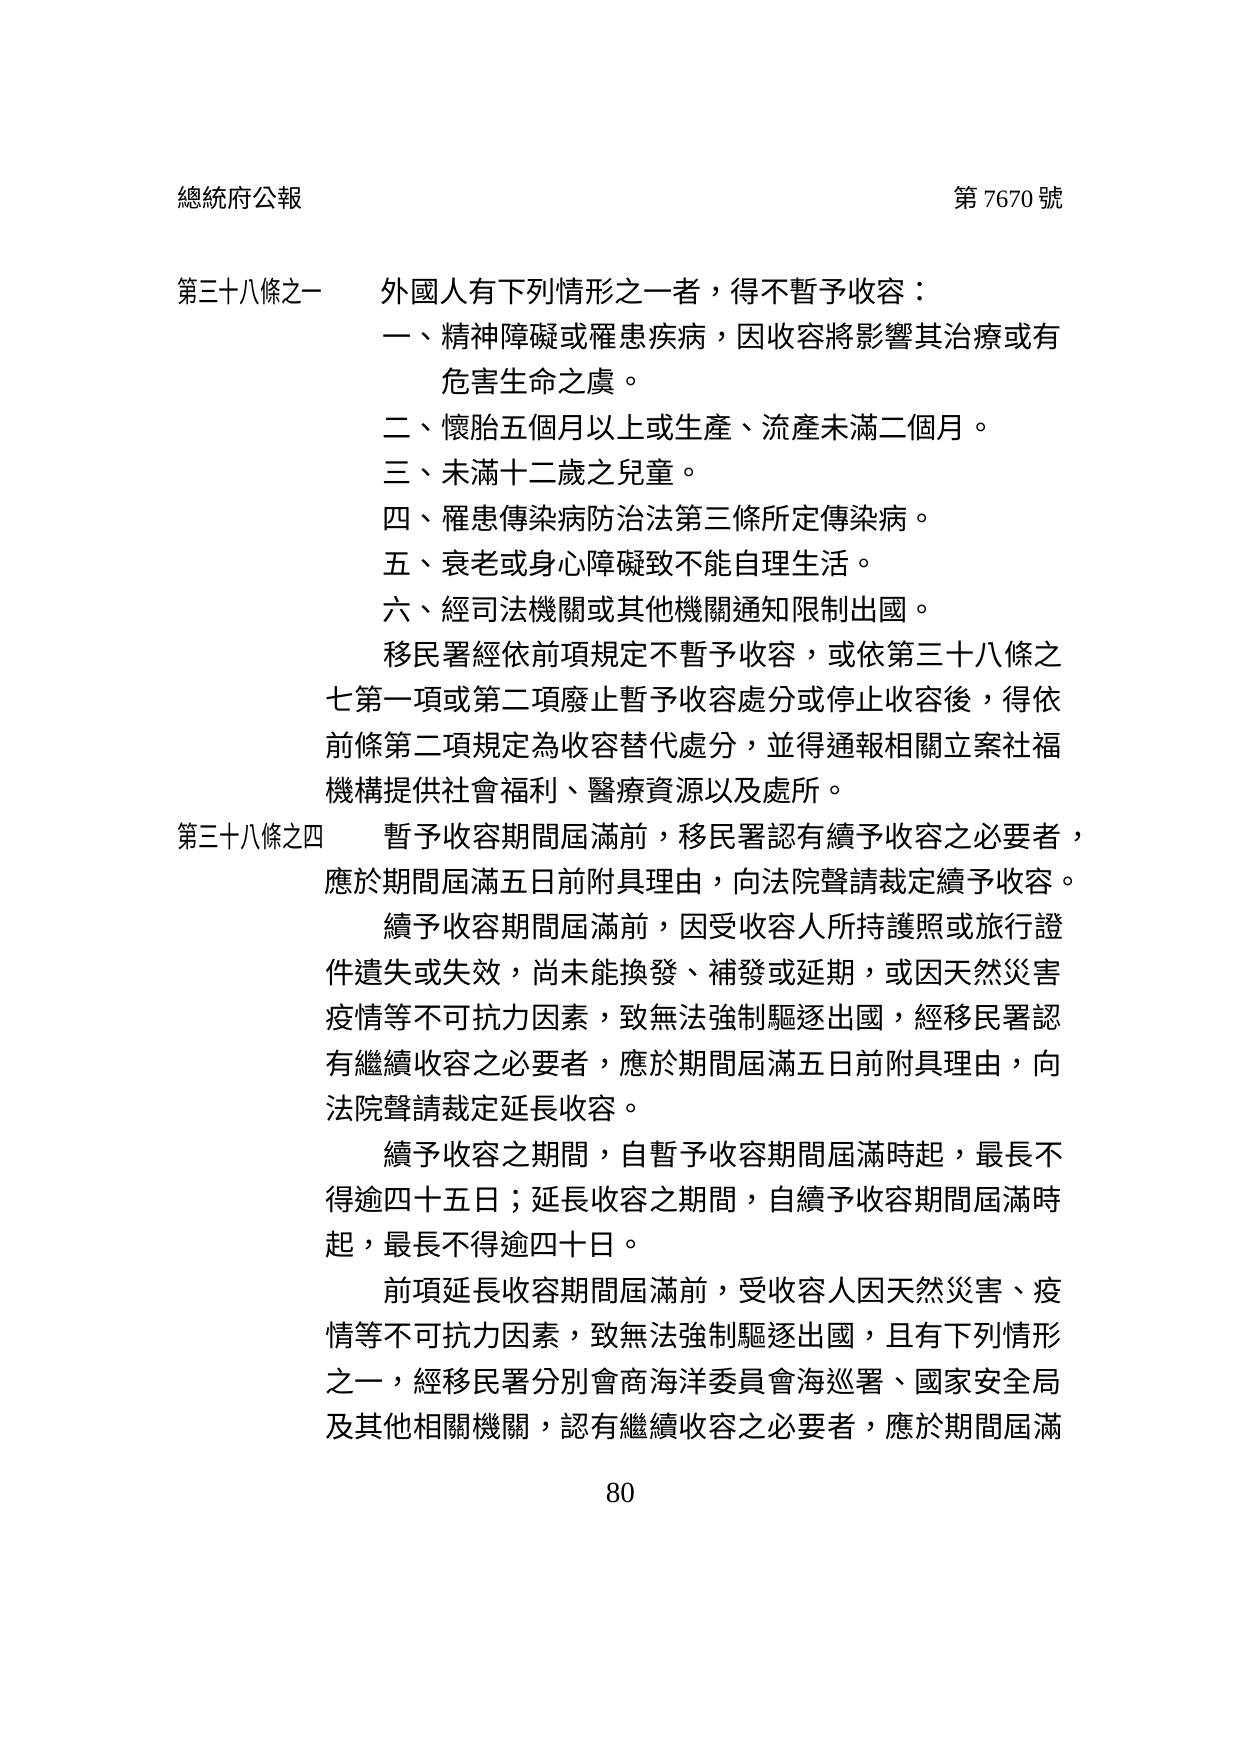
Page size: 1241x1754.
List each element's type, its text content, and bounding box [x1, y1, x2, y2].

text 二、 懷胎五個月以上或生產、流產未滿二個月。 [382, 402, 1063, 447]
text 第三十八條之四 暫予收容期間屆滿前，移民署認有續予收容之必要者，應於期間屆滿五日前附具理由，向法院聲請裁定續予收容。 [177, 811, 1063, 902]
text 四、 罹患傳染病防治法第三條所定傳染病。 [382, 493, 1063, 538]
text 續予收容期間屆滿前，因受收容人所持護照或旅行證件遺失或失效，尚未能換發、補發或延期，或因天然災害、疫情等不可抗力因素，致無法強制驅逐出國，經移民署認有繼續收容之必要者，應於期間屆滿五日前附具理由，向法院聲請裁定延長收容。 [325, 902, 1063, 1129]
text 五、 衰老或身心障礙致不能自理生活。 [382, 538, 1063, 584]
text 移民署經依前項規定不暫予收容，或依第三十八條之七第一項或第二項廢止暫予收容處分或停止收容後，得依前條第二項規定為收容替代處分，並得通報相關立案社福機構提供社會福利、醫療資源以及處所。 [325, 629, 1063, 811]
text 三、 未滿十二歲之兒童。 [382, 447, 1063, 493]
text 第三十八條之一 外國人有下列情形之一者，得不暫予收容： [177, 266, 1063, 311]
text 續予收容之期間，自暫予收容期間屆滿時起，最長不得逾四十五日；延長收容之期間，自續予收容期間屆滿時起，最長不得逾四十日。 [325, 1129, 1063, 1265]
text 六、 經司法機關或其他機關通知限制出國。 [382, 584, 1063, 629]
text 前項延長收容期間屆滿前，受收容人因天然災害、疫情等不可抗力因素，致無法強制驅逐出國，且有下列情形之一，經移民署分別會商海洋委員會海巡署、國家安全局及其他相關機關，認有繼續收容之必要者，應於期間屆滿 [325, 1265, 1063, 1447]
text 一、 精神障礙或罹患疾病，因收容將影響其治療或有危害生命之虞。 [382, 311, 1063, 402]
